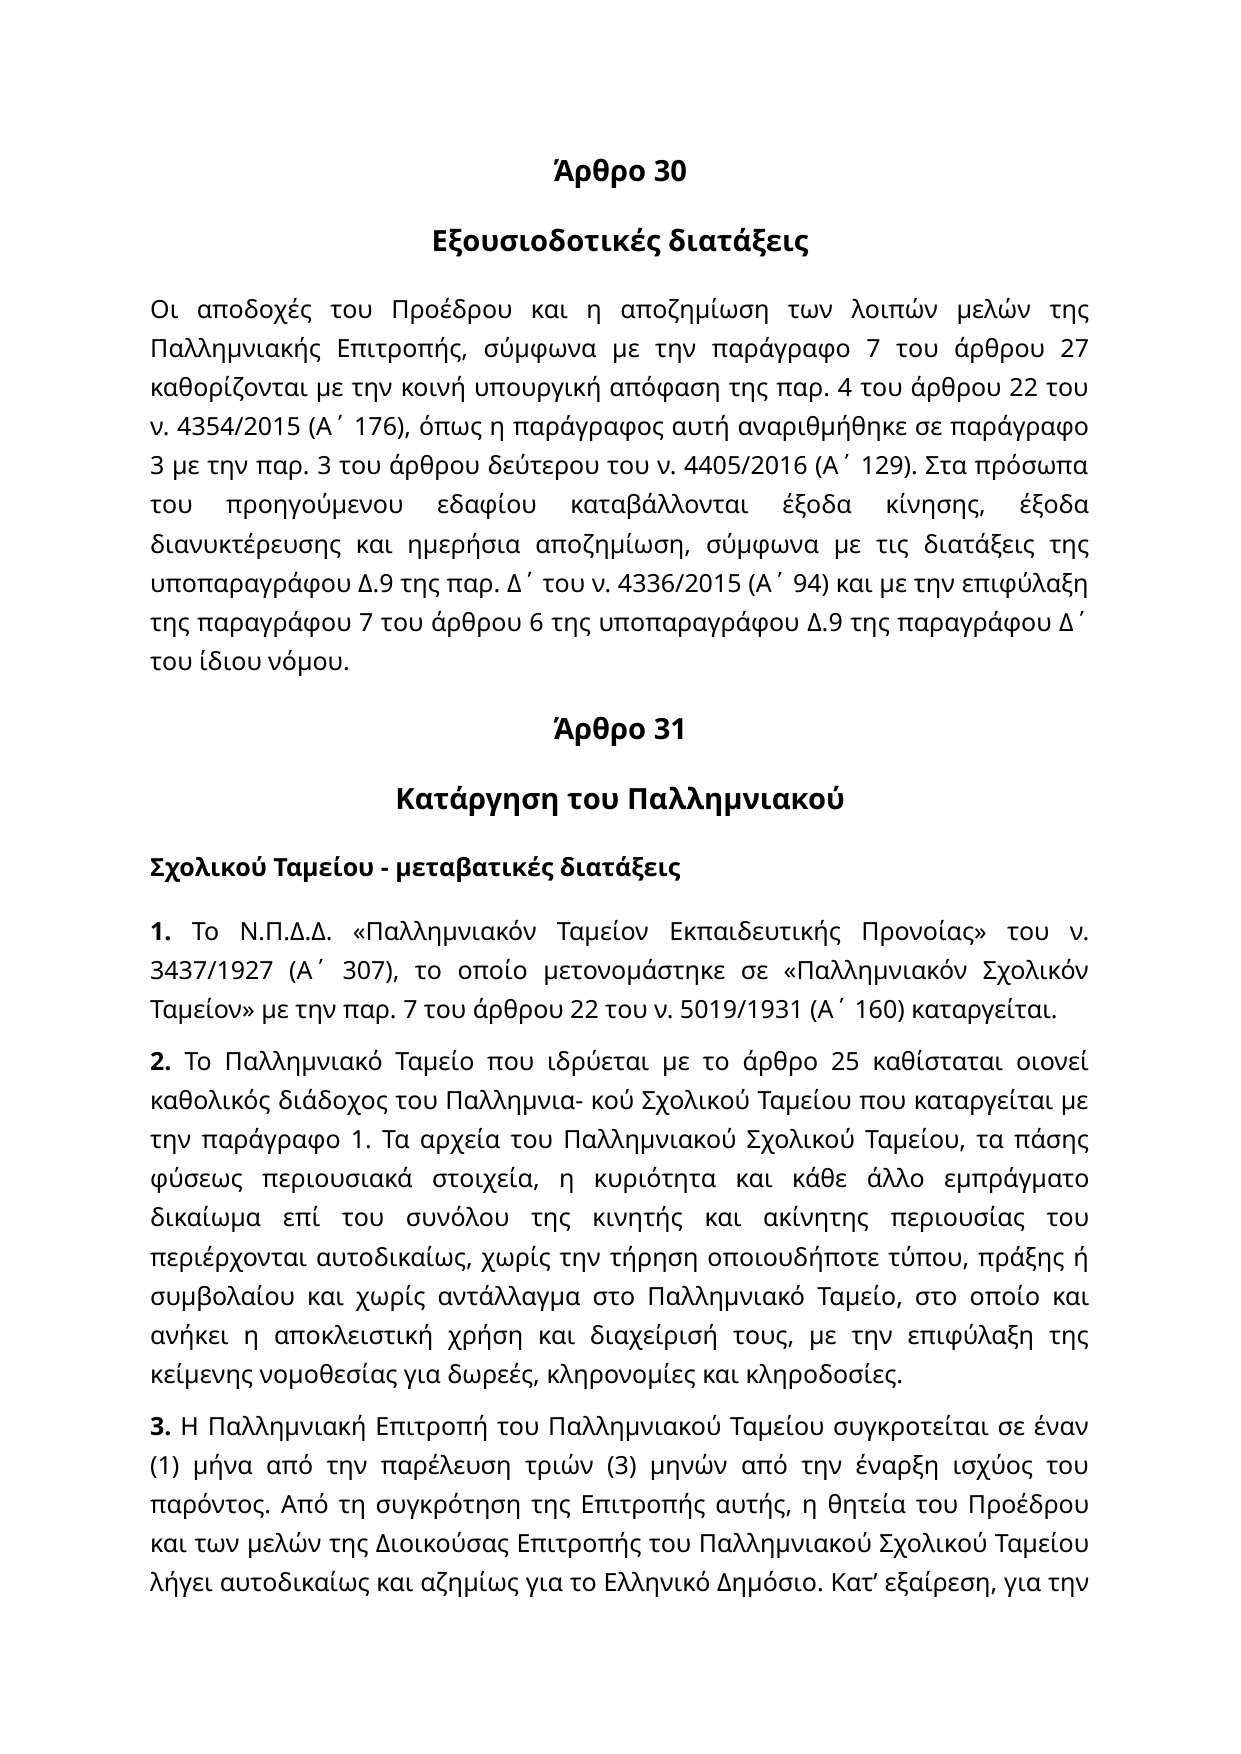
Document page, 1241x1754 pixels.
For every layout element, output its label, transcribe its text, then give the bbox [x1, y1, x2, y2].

subtitle Άρθρο 30 [150, 150, 1090, 190]
text 2. Το Παλλημνιακό Ταμείο που ιδρύεται με το άρθρο 25 καθίσταται οιονεί καθολικός διάδοχος του Παλλημνια- κού Σχολικού Ταμείου που καταργείται με την παράγραφο 1. Τα αρχεία του Παλλημνιακού Σχολικού Ταμείου, τα πάσης φύσεως περιουσιακά στοιχεία, η κυριότητα και κάθε άλλο εμπράγματο δικαίωμα επί του συνόλου της κινητής και ακίνητης περιουσίας του περιέρχονται αυτοδικαίως, χωρίς την τήρηση οποιουδήποτε τύπου, πράξης ή συμβολαίου και χωρίς αντάλλαγμα στο Παλλημνιακό Ταμείο, στο οποίο και ανήκει η αποκλειστική χρήση και διαχείρισή τους, με την επιφύλαξη της κείμενης νομοθεσίας για δωρεές, κληρονομίες και κληροδοσίες. [150, 1043, 1090, 1391]
subtitle Κατάργηση του Παλλημνιακού [150, 778, 1090, 818]
text Οι αποδοχές του Προέδρου και η αποζημίωση των λοιπών μελών της Παλλημνιακής Επιτροπής, σύμφωνα με την παράγραφο 7 του άρθρου 27 καθορίζονται με την κοινή υπουργική απόφαση της παρ. 4 του άρθρου 22 του ν. 4354/2015 (Α΄ 176), όπως η παράγραφος αυτή αναριθμήθηκε σε παράγραφο 3 με την παρ. 3 του άρθρου δεύτερου του ν. 4405/2016 (Α΄ 129). Στα πρόσωπα του προηγούμενου εδαφίου καταβάλλονται έξοδα κίνησης, έξοδα διανυκτέρευσης και ημερήσια αποζημίωση, σύμφωνα με τις διατάξεις της υποπαραγράφου Δ.9 της παρ. Δ΄ του ν. 4336/2015 (Α΄ 94) και με την επιφύλαξη της παραγράφου 7 του άρθρου 6 της υποπαραγράφου Δ.9 της παραγράφου Δ΄ του ίδιου νόμου. [150, 291, 1090, 678]
subtitle Άρθρο 31 [150, 708, 1090, 748]
text 3. Η Παλλημνιακή Επιτροπή του Παλλημνιακού Ταμείου συγκροτείται σε έναν (1) μήνα από την παρέλευση τριών (3) μηνών από την έναρξη ισχύος του παρόντος. Από τη συγκρότηση της Επιτροπής αυτής, η θητεία του Προέδρου και των μελών της Διοικούσας Επιτροπής του Παλλημνιακού Σχολικού Ταμείου λήγει αυτοδικαίως και αζημίως για το Ελληνικό Δημόσιο. Κατ’ εξαίρεση, για την [150, 1408, 1090, 1599]
subtitle Εξουσιοδοτικές διατάξεις [150, 221, 1090, 260]
text 1. Το Ν.Π.Δ.Δ. «Παλλημνιακόν Ταμείον Εκπαιδευτικής Προνοίας» του ν. 3437/1927 (Α΄ 307), το οποίο μετονομάστηκε σε «Παλλημνιακόν Σχολικόν Ταμείον» με την παρ. 7 του άρθρου 22 του ν. 5019/1931 (Α΄ 160) καταργείται. [150, 913, 1090, 1026]
text Σχολικού Ταμείου - μεταβατικές διατάξεις [150, 849, 1090, 883]
